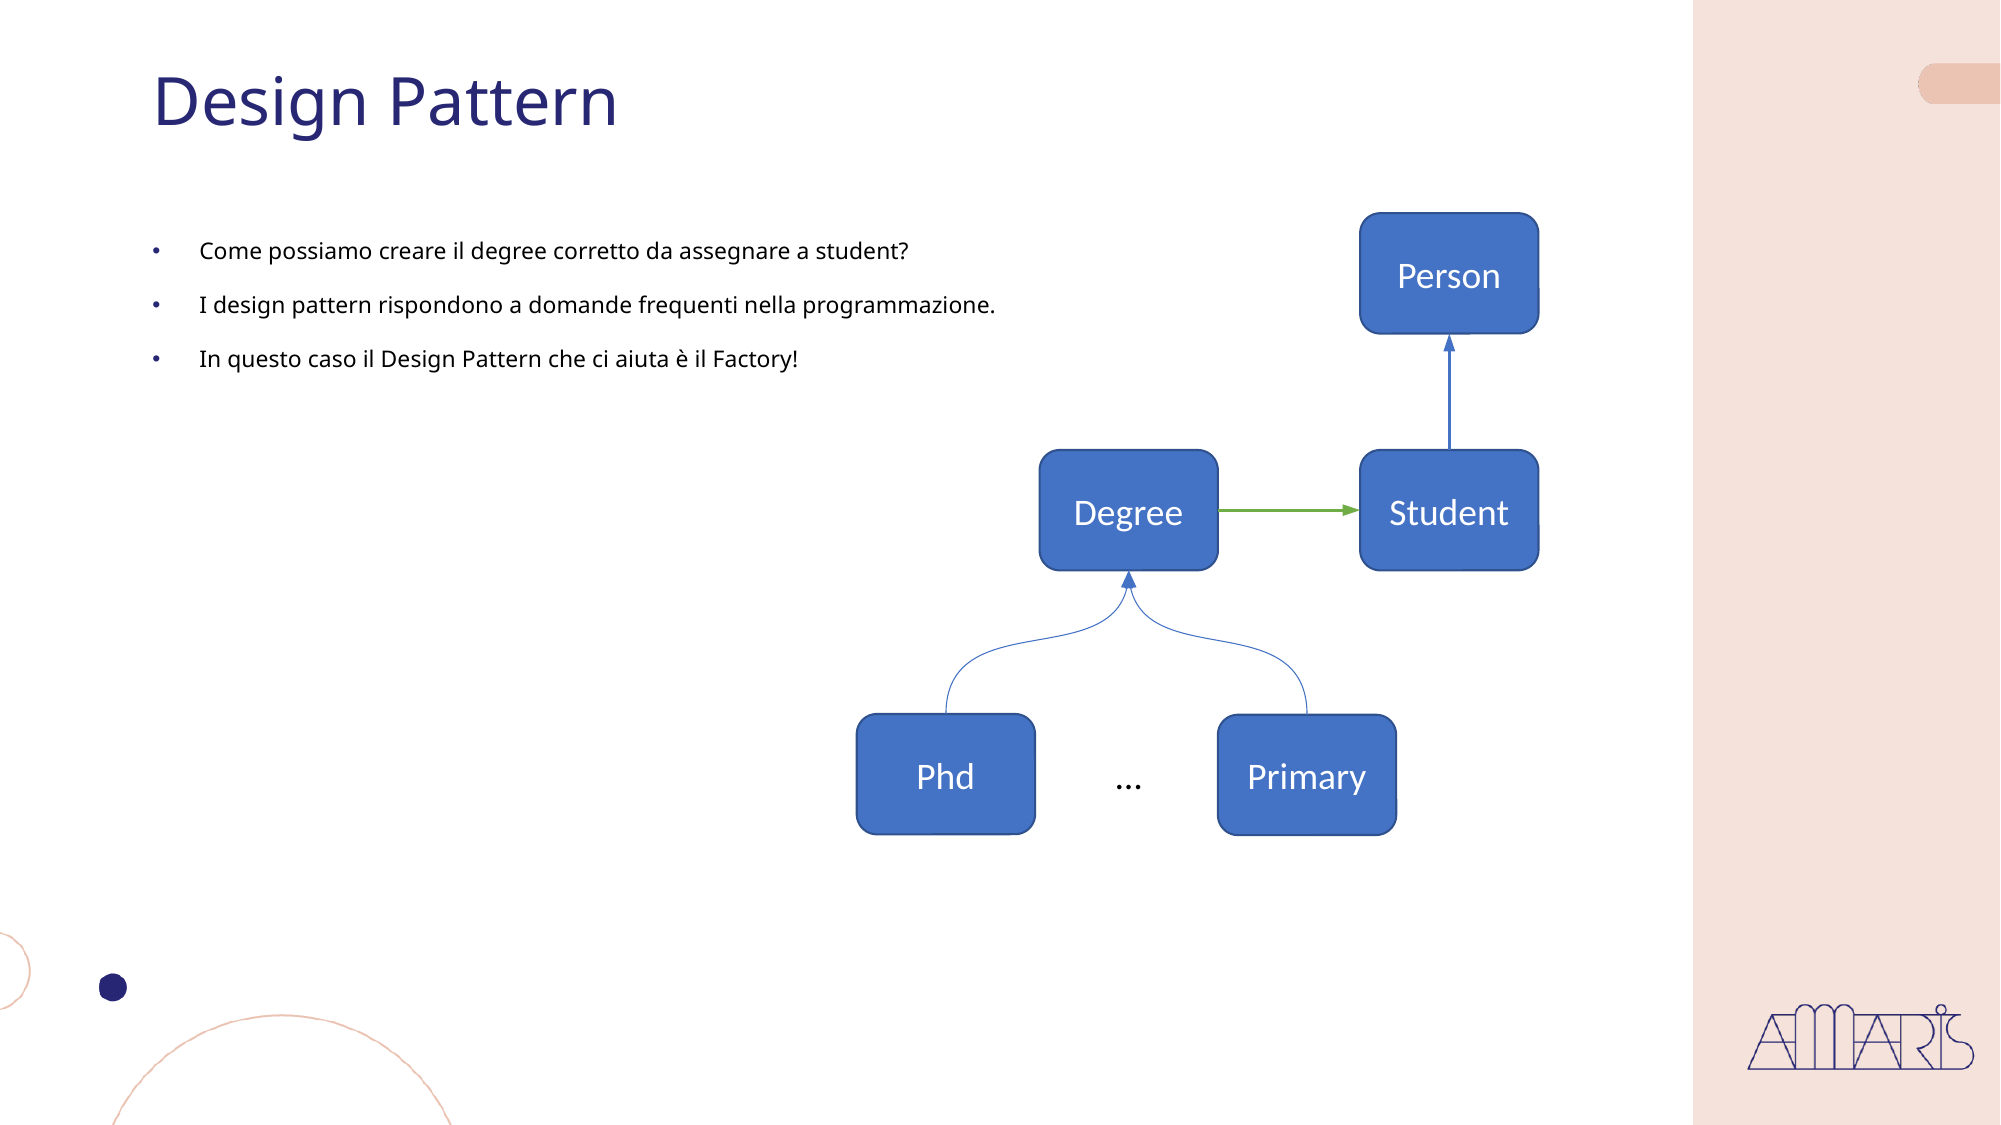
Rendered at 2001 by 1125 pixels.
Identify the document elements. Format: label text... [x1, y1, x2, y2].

text_box Student [1360, 450, 1539, 571]
text_box Degree [1039, 450, 1218, 571]
text_box … [1037, 743, 1221, 805]
text_box Person [1360, 213, 1539, 334]
text_box Phd [856, 713, 1036, 835]
list Come possiamo creare il degree corretto da assegnare a student? I design pattern rispondono a domande frequenti nella programmazione. In questo caso il Design Pattern che ci aiuta è il Factory! [137, 223, 1347, 433]
text_box Primary [1217, 714, 1397, 836]
title Design Pattern [137, 59, 1577, 148]
